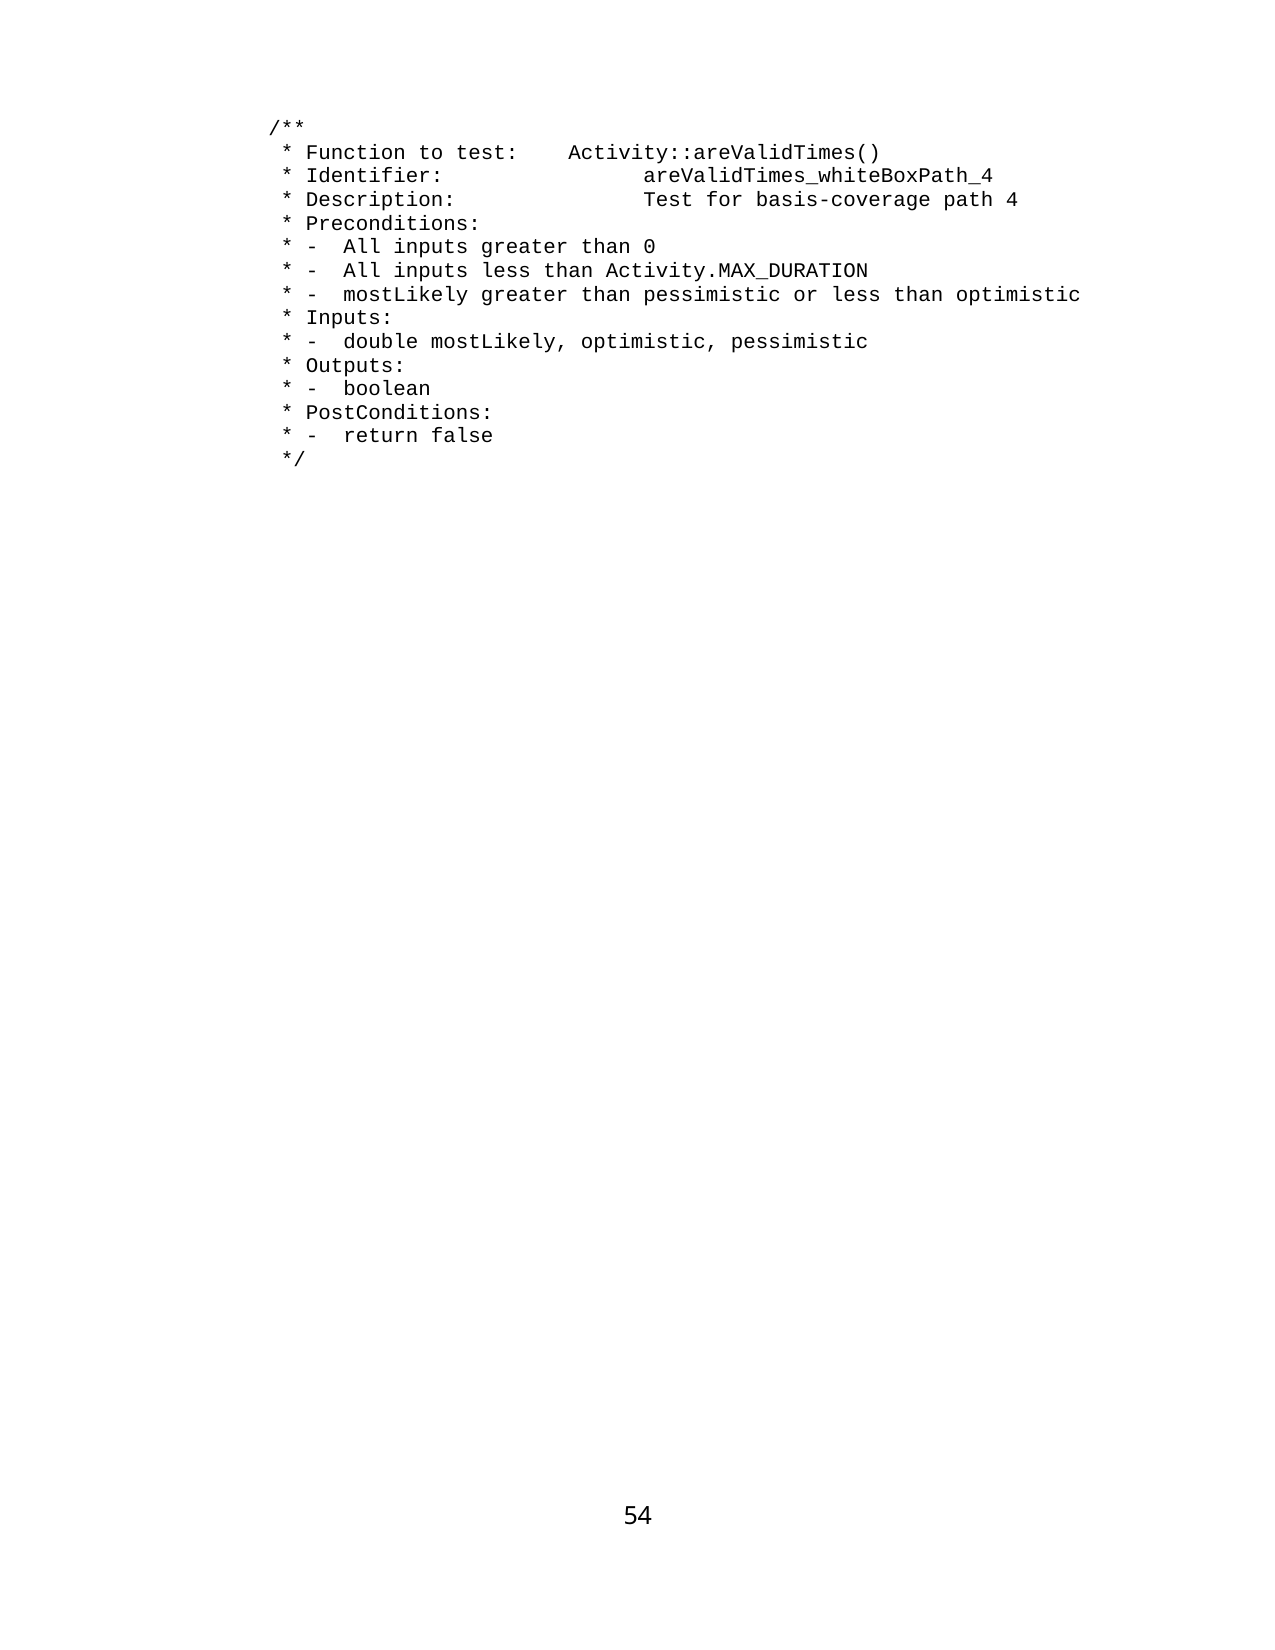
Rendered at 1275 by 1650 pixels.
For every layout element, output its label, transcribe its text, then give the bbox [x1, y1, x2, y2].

text /** [118, 118, 1157, 142]
text * - double mostLikely, optimistic, pessimistic [118, 331, 1157, 354]
text * Function to test: Activity::areValidTimes() [118, 142, 1157, 165]
text */ [118, 449, 1157, 473]
text * Description: Test for basis-coverage path 4 [118, 189, 1157, 213]
text * - boolean [118, 378, 1157, 402]
text * PostConditions: [118, 402, 1157, 426]
text * - return false [118, 426, 1157, 449]
text * - All inputs greater than 0 [118, 236, 1157, 260]
text * Identifier: areValidTimes_whiteBoxPath_4 [118, 165, 1157, 189]
text * Preconditions: [118, 213, 1157, 236]
text * - All inputs less than Activity.MAX_DURATION [118, 260, 1157, 284]
text * - mostLikely greater than pessimistic or less than optimistic [118, 284, 1157, 307]
text * Inputs: [118, 307, 1157, 331]
text * Outputs: [118, 354, 1157, 378]
